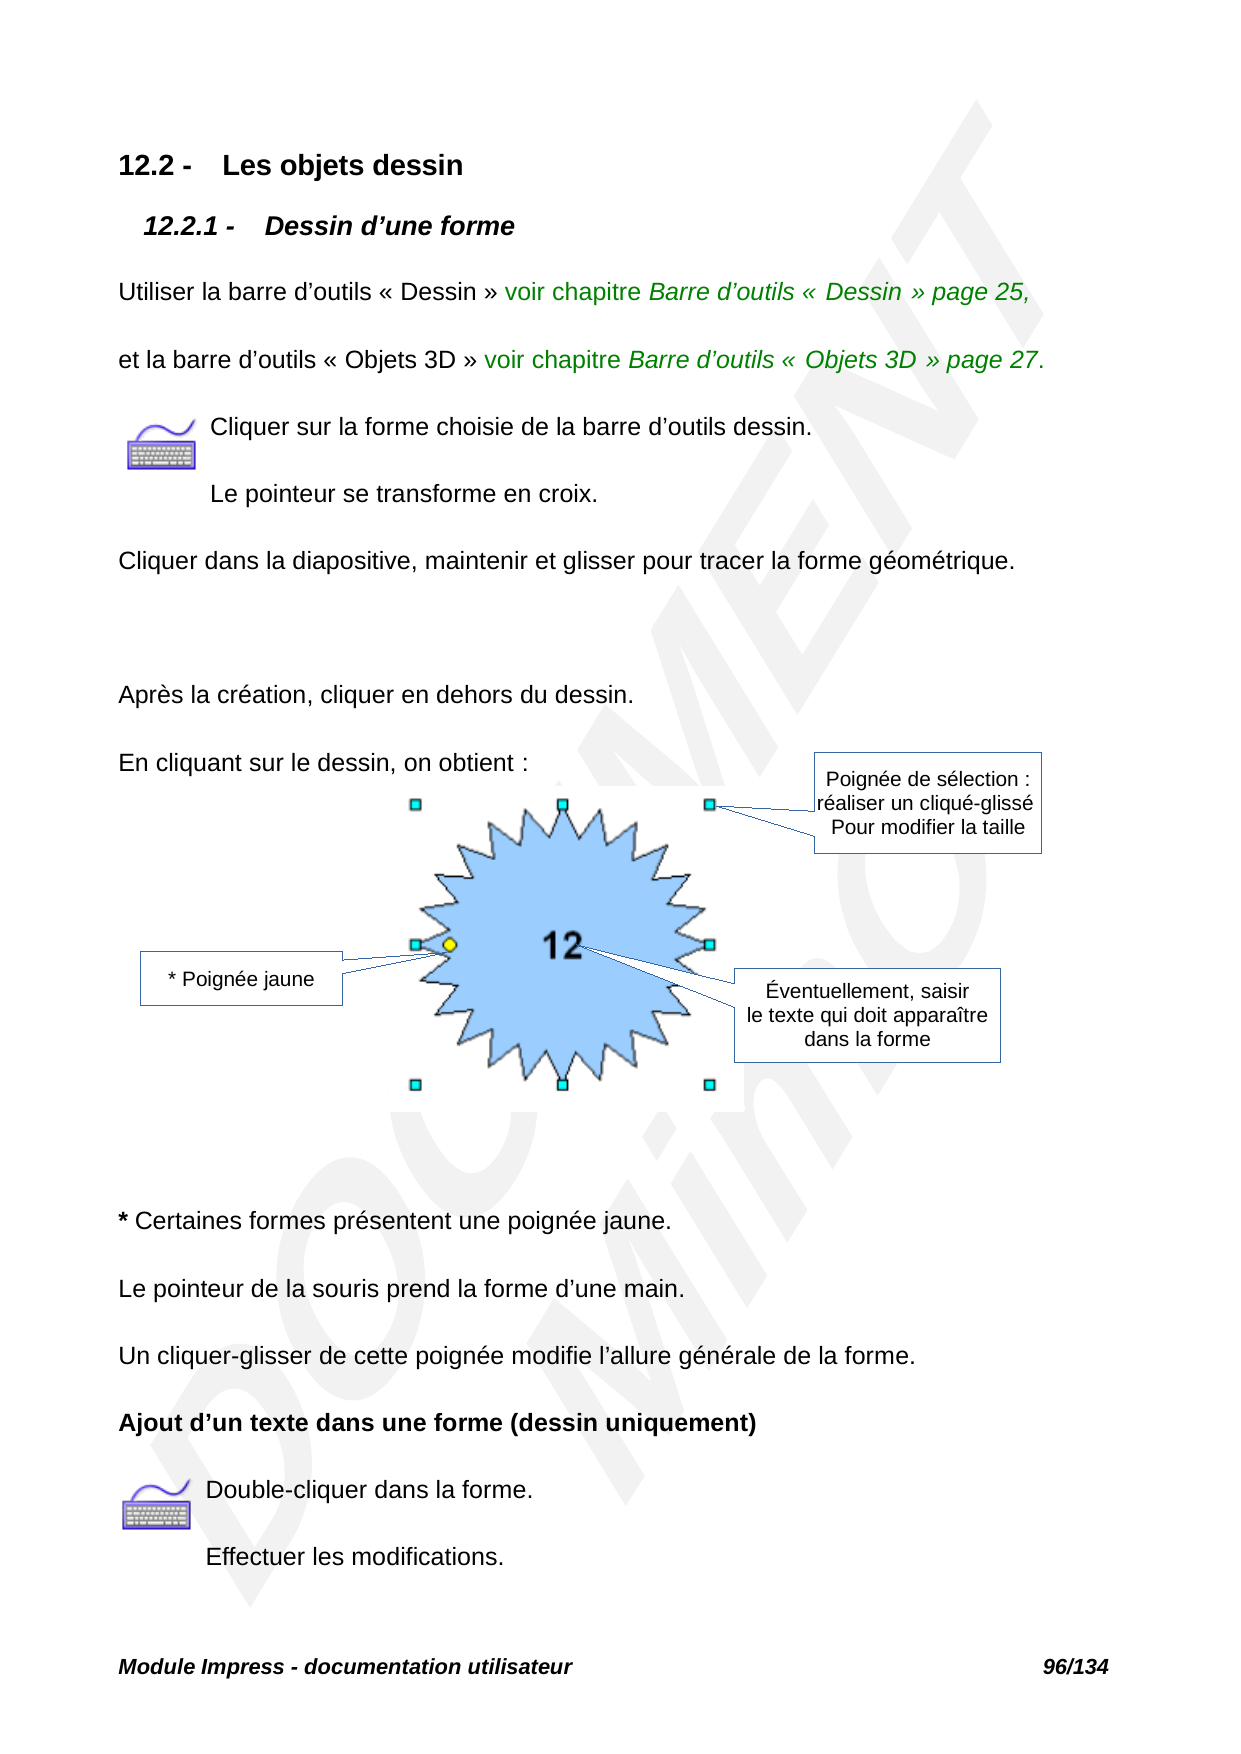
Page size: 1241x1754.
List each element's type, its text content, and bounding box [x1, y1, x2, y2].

text Cliquer sur la forme choisie de la barre d’outils dessin. [199, 412, 1122, 441]
subtitle Les objets dessin [118, 147, 1122, 181]
text Le pointeur se transforme en croix. [118, 479, 1122, 508]
text Un cliquer-glisser de cette poignée modifie l’allure générale de la forme. [118, 1341, 1122, 1370]
text Ajout d’un texte dans une forme (dessin uniquement) [118, 1408, 1122, 1437]
text * Certaines formes présentent une poignée jaune. [118, 1206, 1122, 1235]
picture [123, 408, 199, 484]
subtitle Dessin d’une forme [143, 210, 1122, 241]
picture [118, 1468, 194, 1544]
text Le pointeur de la souris prend la forme d’une main. [118, 1273, 1122, 1302]
text Après la création, cliquer en dehors du dessin. [118, 680, 1122, 709]
text Effectuer les modifications. [118, 1542, 1122, 1571]
text et la barre d’outils « Objets 3D » voir chapitre Barre d’outils « Objets 3D » page 27. [118, 344, 1122, 373]
text En cliquant sur le dessin, on obtient : [118, 748, 1122, 777]
text Utiliser la barre d’outils « Dessin » voir chapitre Barre d’outils « Dessin » page 25, [118, 277, 1122, 306]
text Double-cliquer dans la forme. [194, 1475, 1122, 1504]
text Cliquer dans la diapositive, maintenir et glisser pour tracer la forme géométrique. [118, 546, 1122, 575]
